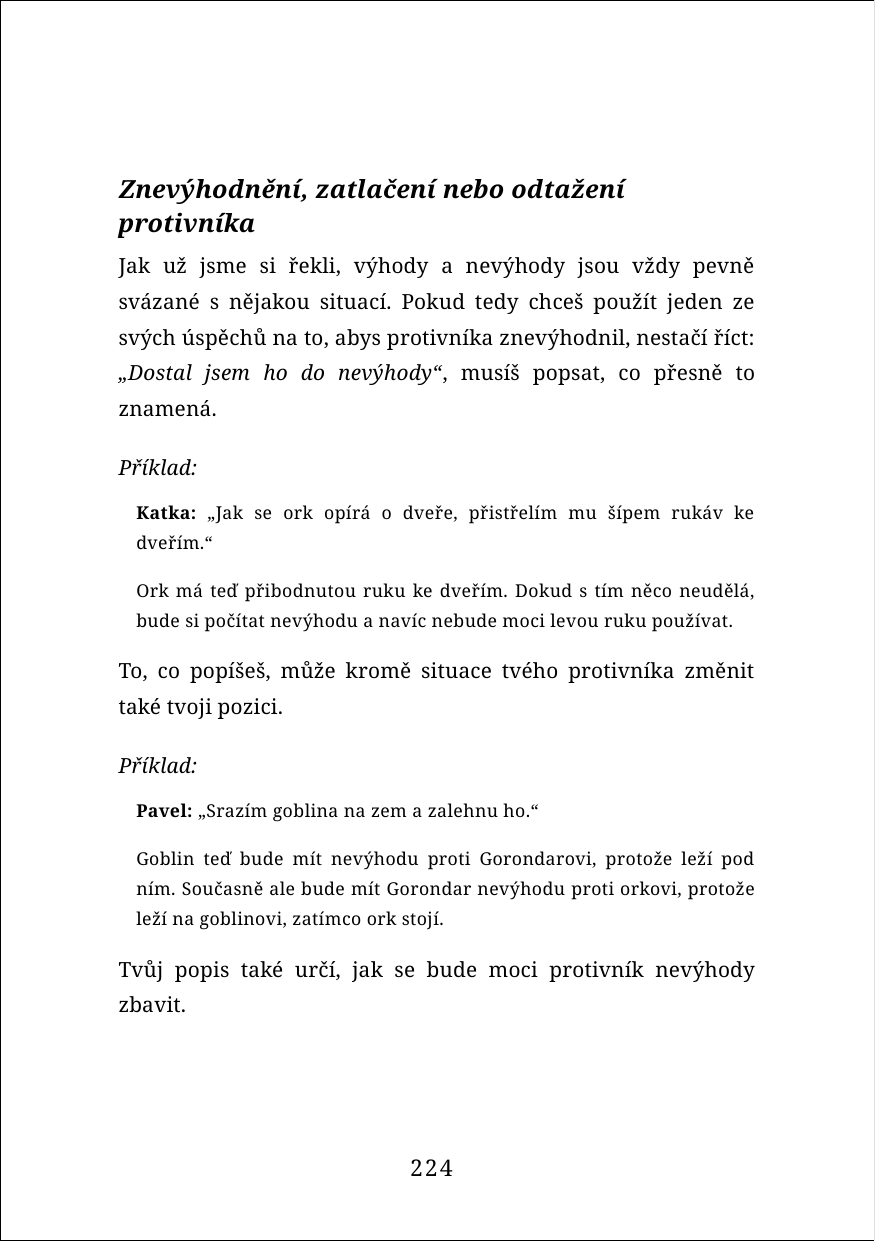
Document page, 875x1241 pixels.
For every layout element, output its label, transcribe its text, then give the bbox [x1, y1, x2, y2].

text Ork má teď přibodnutou ruku ke dveřím. Dokud s tím něco neudělá, bude si počítat nevýhodu a navíc nebude moci levou ruku používat. [136, 578, 756, 633]
text Katka: „Jak se ork opírá o dveře, přistřelím mu šípem rukáv ke dveřím.“ [136, 500, 756, 554]
text Příklad: [118, 453, 756, 481]
text Pavel: „Srazím goblina na zem a zalehnu ho.“ [136, 798, 756, 823]
text Jak už jsme si řekli, výhody a nevýhody jsou vždy pevně svázané s nějakou situací. Pokud tedy chceš použít jeden ze svých úspěchů na to, abys protivníka znevýhodnil, nestačí říct: „Dostal jsem ho do nevýhody“, musíš popsat, co přesně to znamená. [118, 252, 756, 422]
subtitle Znevýhodnění, zatlačení nebo odtažení protivníka [118, 172, 756, 240]
text Příklad: [118, 751, 756, 779]
text Tvůj popis také určí, jak se bude moci protivník nevýhody zbavit. [118, 955, 756, 1019]
text Goblin teď bude mít nevýhodu proti Gorondarovi, protože leží pod ním. Současně ale bude mít Gorondar nevýhodu proti orkovi, protože leží na goblinovi, zatímco ork stojí. [136, 846, 756, 931]
text To, co popíšeš, může kromě situace tvého protivníka změnit také tvoji pozici. [118, 656, 756, 720]
